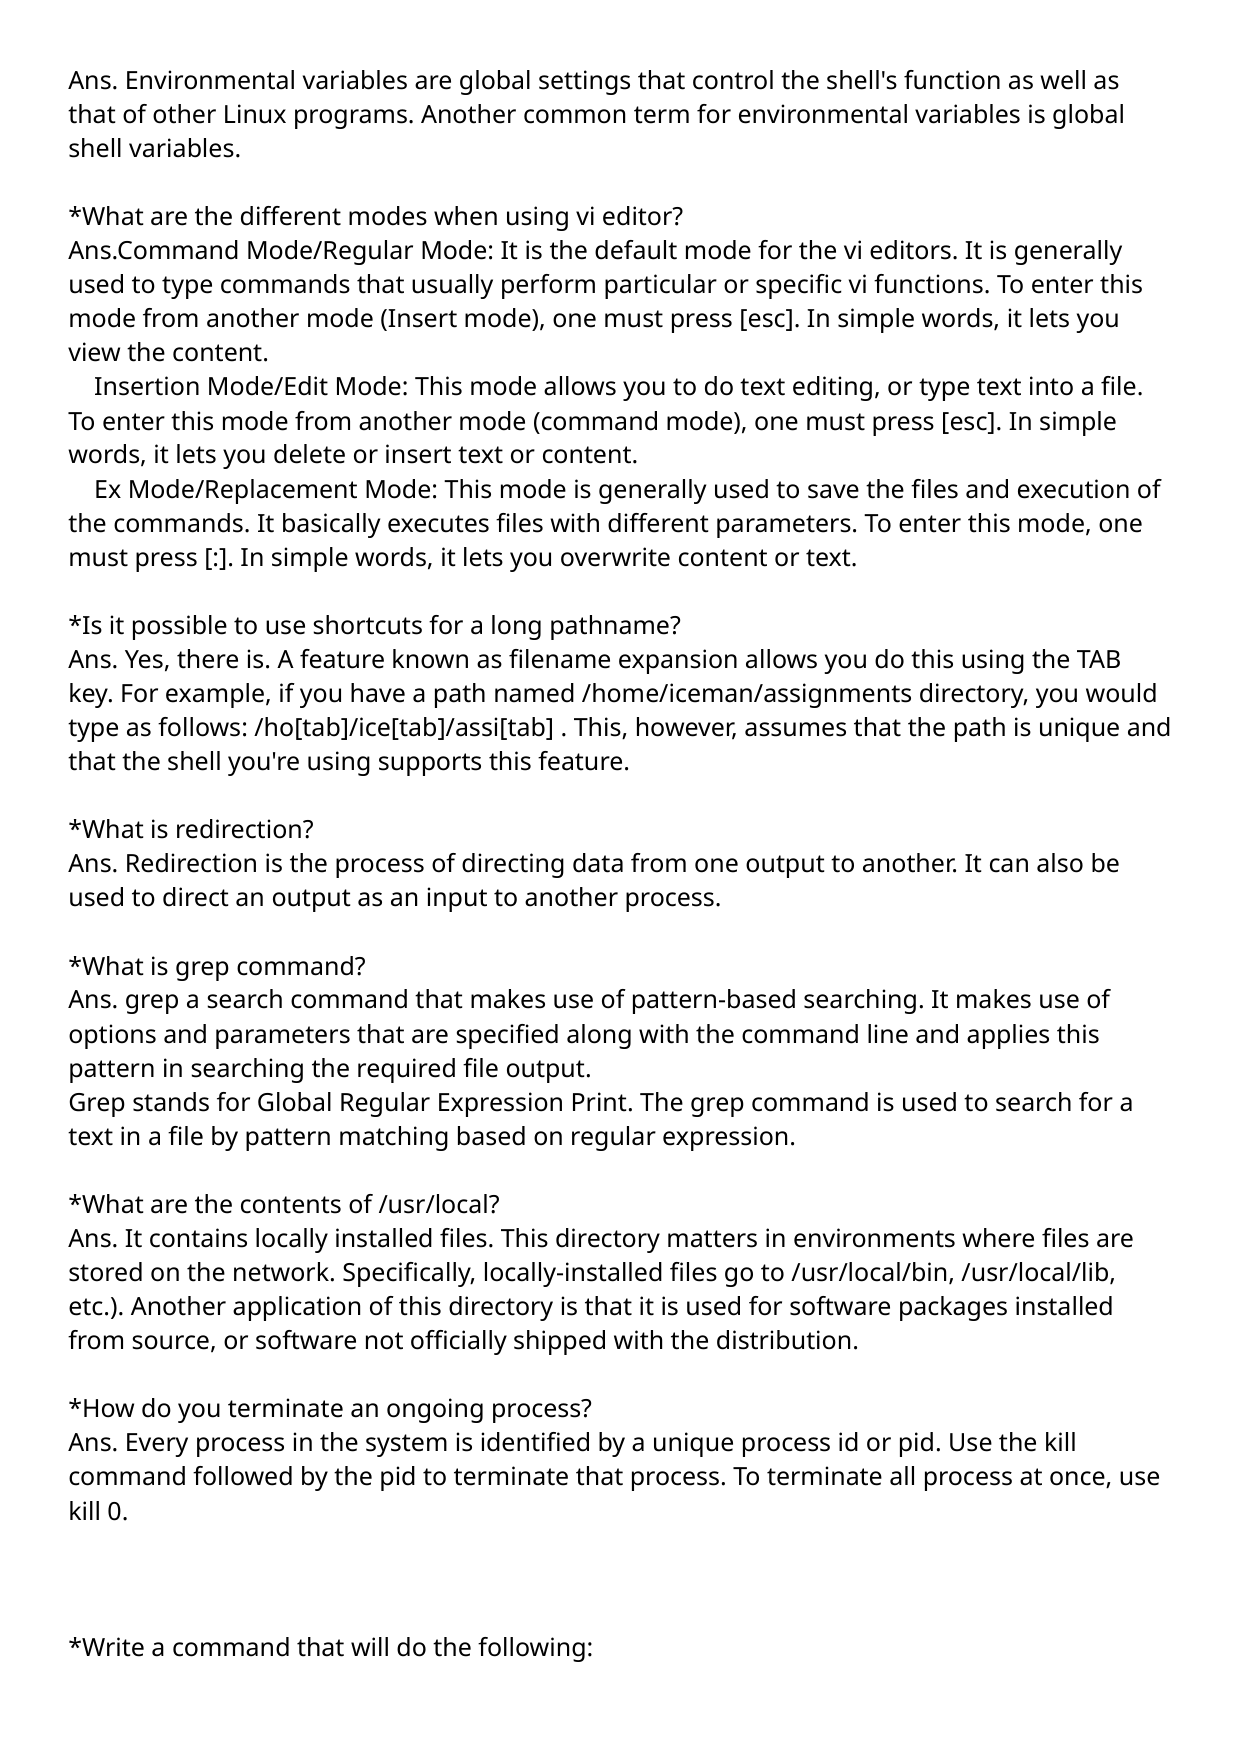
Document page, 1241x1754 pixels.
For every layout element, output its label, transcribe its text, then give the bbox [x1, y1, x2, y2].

text Ex Mode/Replacement Mode: This mode is generally used to save the files and execution of the commands. It basically executes files with different parameters. To enter this mode, one must press [:]. In simple words, it lets you overwrite content or text. [68, 471, 1173, 573]
text *What are the contents of /usr/local? [68, 1187, 1173, 1221]
text Ans.Command Mode/Regular Mode: It is the default mode for the vi editors. It is generally used to type commands that usually perform particular or specific vi functions. To enter this mode from another mode (Insert mode), one must press [esc]. In simple words, it lets you view the content. [68, 233, 1173, 369]
text *Is it possible to use shortcuts for a long pathname? [68, 607, 1173, 642]
text *Write a command that will do the following: [68, 1629, 1173, 1663]
text Ans. It contains locally installed files. This directory matters in environments where files are stored on the network. Specifically, locally-installed files go to /usr/local/bin, /usr/local/lib, etc.). Another application of this directory is that it is used for software packages installed from source, or software not officially shipped with the distribution. [68, 1221, 1173, 1357]
text Ans. Every process in the system is identified by a unique process id or pid. Use the kill command followed by the pid to terminate that process. To terminate all process at once, use kill 0. [68, 1425, 1173, 1527]
text Ans. grep a search command that makes use of pattern-based searching. It makes use of options and parameters that are specified along with the command line and applies this pattern in searching the required file output. [68, 982, 1173, 1084]
text *What is grep command? [68, 948, 1173, 982]
text *What is redirection? [68, 812, 1173, 846]
text Ans. Environmental variables are global settings that control the shell's function as well as that of other Linux programs. Another common term for environmental variables is global shell variables. [68, 62, 1173, 165]
text Insertion Mode/Edit Mode: This mode allows you to do text editing, or type text into a file. To enter this mode from another mode (command mode), one must press [esc]. In simple words, it lets you delete or insert text or content. [68, 369, 1173, 471]
text *How do you terminate an ongoing process? [68, 1391, 1173, 1425]
text Grep stands for Global Regular Expression Print. The grep command is used to search for a text in a file by pattern matching based on regular expression. [68, 1084, 1173, 1152]
text Ans. Redirection is the process of directing data from one output to another. It can also be used to direct an output as an input to another process. [68, 846, 1173, 914]
text *What are the different modes when using vi editor? [68, 199, 1173, 233]
text Ans. Yes, there is. A feature known as filename expansion allows you do this using the TAB key. For example, if you have a path named /home/iceman/assignments directory, you would type as follows: /ho[tab]/ice[tab]/assi[tab] . This, however, assumes that the path is unique and that the shell you're using supports this feature. [68, 642, 1173, 778]
